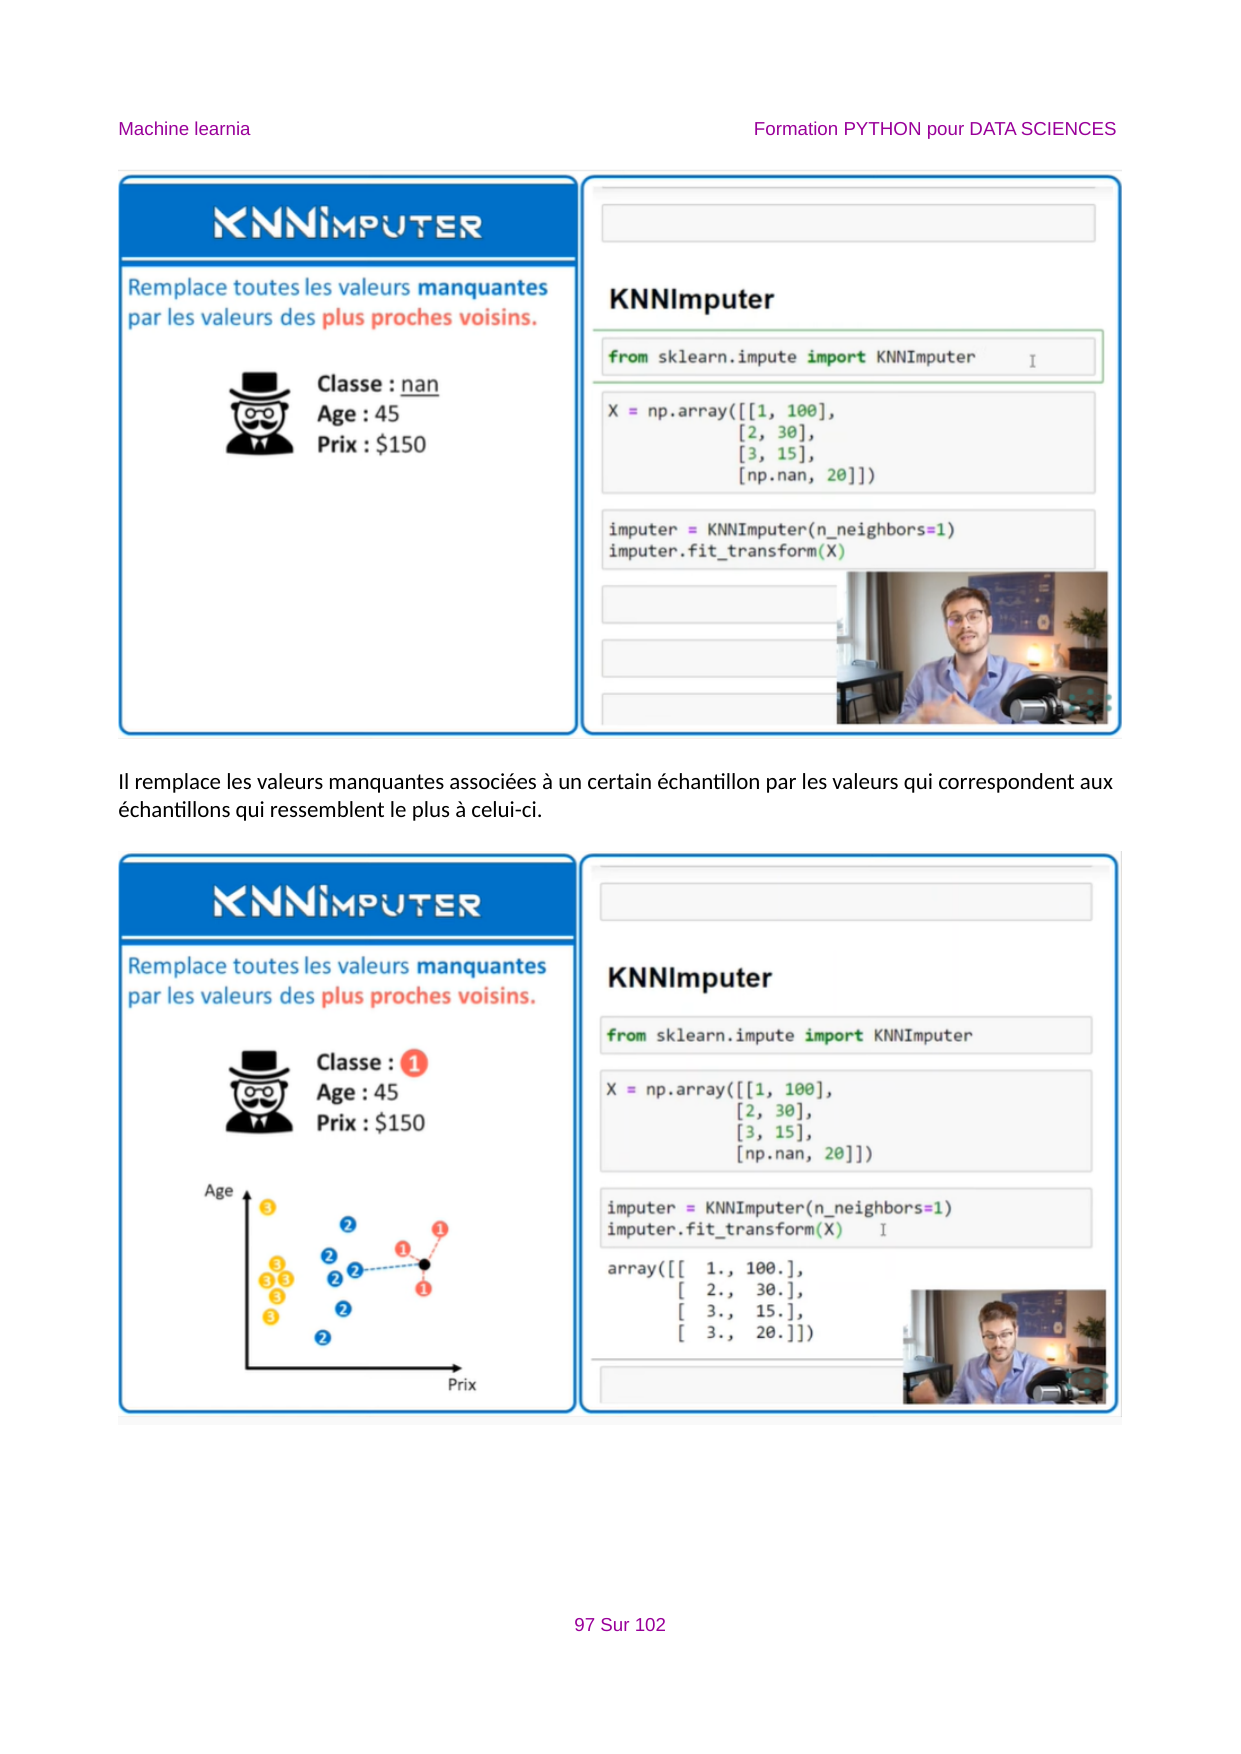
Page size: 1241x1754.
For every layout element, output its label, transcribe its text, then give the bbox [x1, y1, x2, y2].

picture [118, 851, 1122, 1425]
picture [118, 169, 1122, 739]
text Il remplace les valeurs manquantes associées à un certain échantillon par les valeurs qui correspondent aux échantillons qui ressemblent le plus à celui-ci. [118, 767, 1122, 823]
